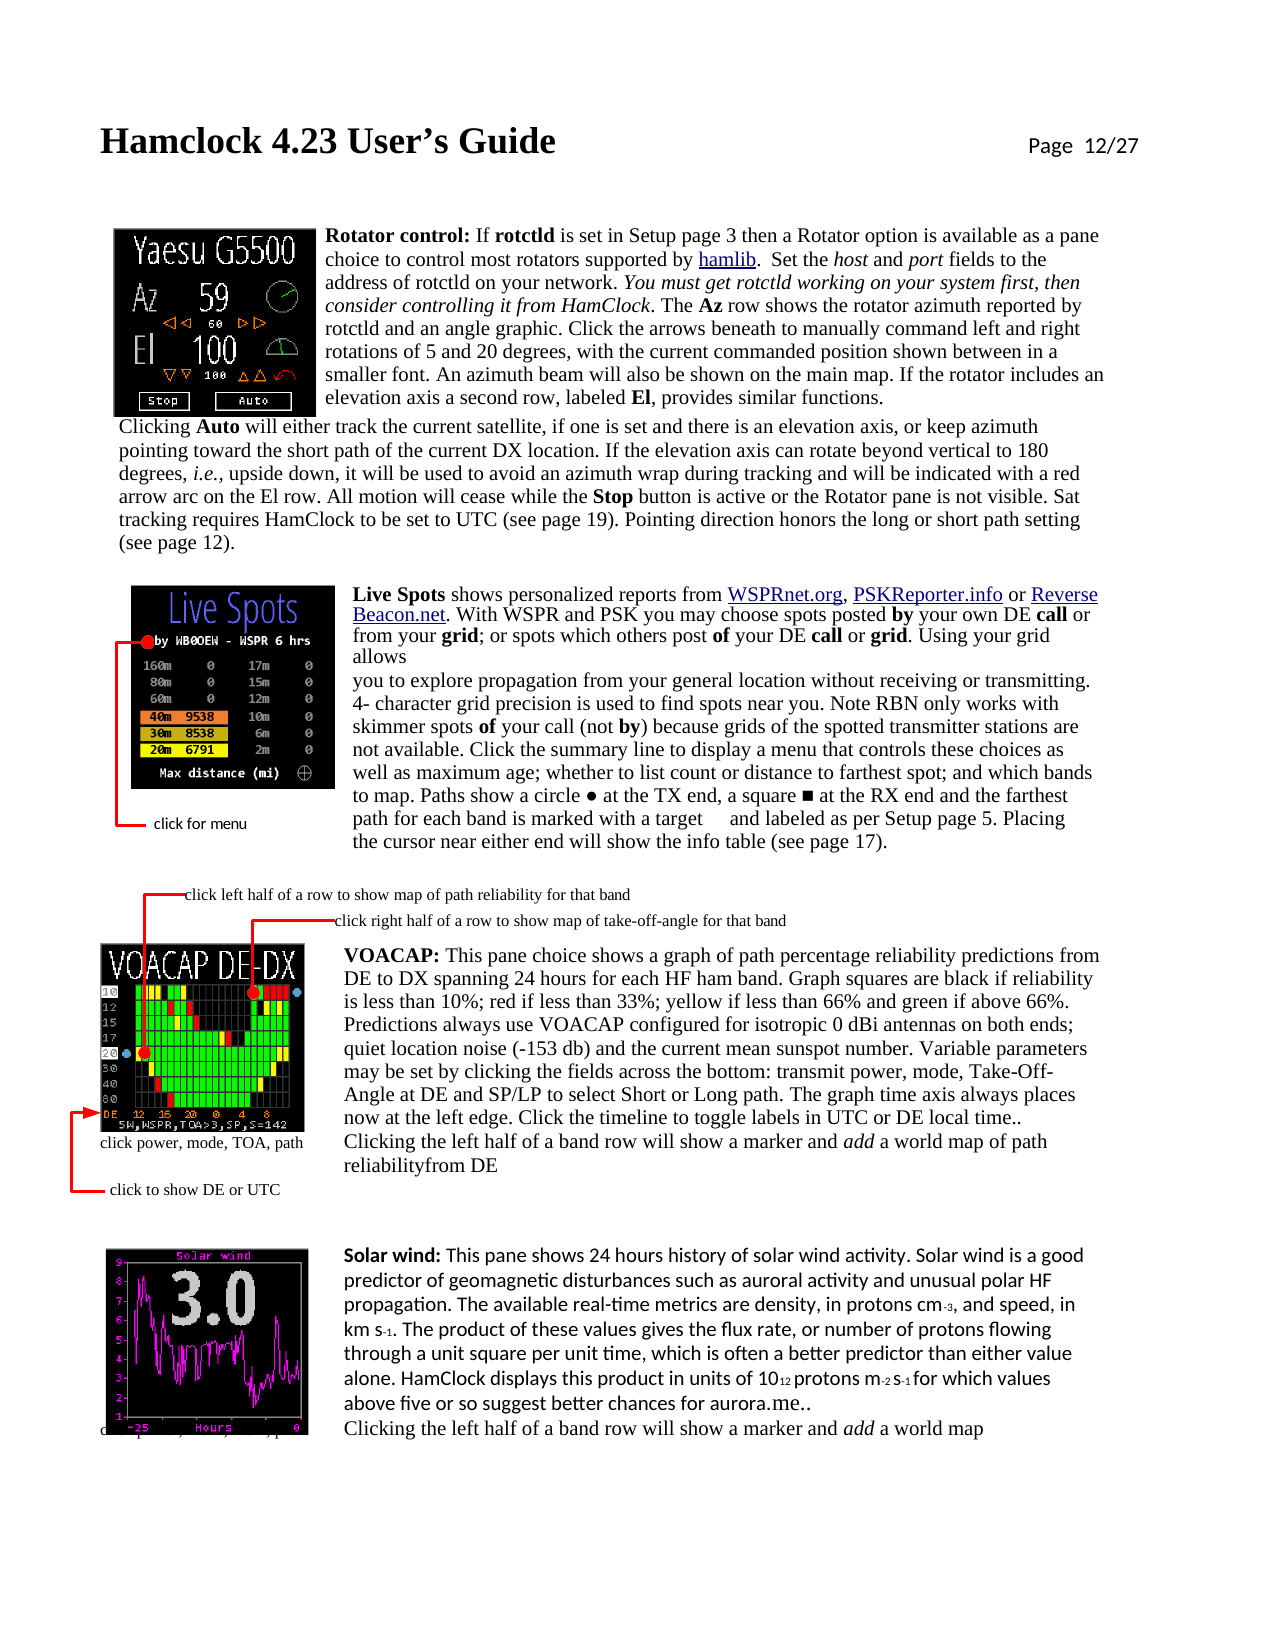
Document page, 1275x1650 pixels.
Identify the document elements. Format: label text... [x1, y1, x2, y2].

text you to explore propagation from your general location without receiving or transmitting. 4- character grid precision is used to find spots near you. Note RBN only works with skimmer spots of your call (not by) because grids of the spotted transmitter stations are not available. Click the summary line to display a menu that controls these choices as well as maximum age; whether to list count or distance to farthest spot; and which bands to map. Paths show a circle ● at the TX end, a square ■ at the RX end and the farthest path for each band is marked with a target  and labeled as per Setup page 5. Placing the cursor near either end will show the info table (see page 17). [352, 669, 1095, 853]
text click power, mode, TOA, path Clicking the left half of a band row will show a marker and add a world map [100, 1416, 1110, 1440]
text Solar wind: This pane shows 24 hours history of solar wind activity. Solar wind is a good predictor of geomagnetic disturbances such as auroral activity and unusual polar HF propagation. The available real-time metrics are density, in protons cm-3, and speed, in km s-1. The product of these values gives the flux rate, or number of protons flowing through a unit square per unit time, which is often a better predictor than either value alone. HamClock displays this product in units of 1012 protons m-2 s-1 for which values above five or so suggest better chances for aurora.me.. [344, 1243, 1101, 1416]
picture [113, 228, 317, 417]
text Clicking Auto will either track the current satellite, if one is set and there is an elevation axis, or keep azimuth pointing toward the short path of the current DX location. If the elevation axis can rotate beyond vertical to 180 degrees, i.e., upside down, it will be used to avoid an azimuth wrap during tracking and will be indicated with a red arrow arc on the El row. All motion will cease while the Stop button is active or the Rotator pane is not visible. Sat tracking requires HamClock to be set to UTC (see page 19). Pointing direction honors the long or short path setting (see page 12). [119, 416, 1110, 554]
text click right half of a row to show map of take-off-angle for that band [334, 910, 1157, 929]
text click power, mode, TOA, path Clicking the left half of a band row will show a marker and add a world map of path reliabilityfrom DE [100, 1129, 1110, 1177]
picture [131, 585, 335, 789]
text Live Spots shows personalized reports from WSPRnet.org, PSKReporter.info or Reverse Beacon.net. With WSPR and PSK you may choose spots posted by your own DE call or from your grid; or spots which others post of your DE call or grid. Using your grid allows [352, 585, 1100, 668]
text VOACAP: This pane choice shows a graph of path percentage reliability predictions from DE to DX spanning 24 hours for each HF ham band. Graph squares are black if reliability is less than 10%; red if less than 33%; yellow if less than 66% and green if above 66%. Predictions always use VOACAP configured for isotropic 0 dBi antennas on both ends; quiet location noise (-153 db) and the current mean sunspot number. Variable parameters may be set by clicking the fields across the bottom: transmit power, mode, Take-Off-Angle at DE and SP/LP to select Short or Long path. The graph time axis always places now at the left edge. Click the timeline to toggle labels in UTC or DE local time.. [344, 944, 1101, 1129]
picture [100, 943, 305, 1132]
picture [105, 1248, 309, 1435]
text click left half of a row to show map of path reliability for that band [184, 885, 1157, 904]
text Rotator control: If rotctld is set in Setup page 3 then a Rotator option is available as a pane choice to control most rotators supported by hamlib. Set the host and port fields to the address of rotctld on your network. You must get rotctld working on your system first, then consider controlling it from HamClock. The Az row shows the rotator azimuth reported by rotctld and an angle graphic. Click the arrows beneath to manually command left and right rotations of 5 and 20 degrees, with the current commanded position shown between in a smaller font. An azimuth beam will also be shown on the main map. If the rotator includes an elevation axis a second row, labeled El, provides similar functions. [325, 224, 1110, 409]
text click to show DE or UTC [109, 1180, 1157, 1199]
